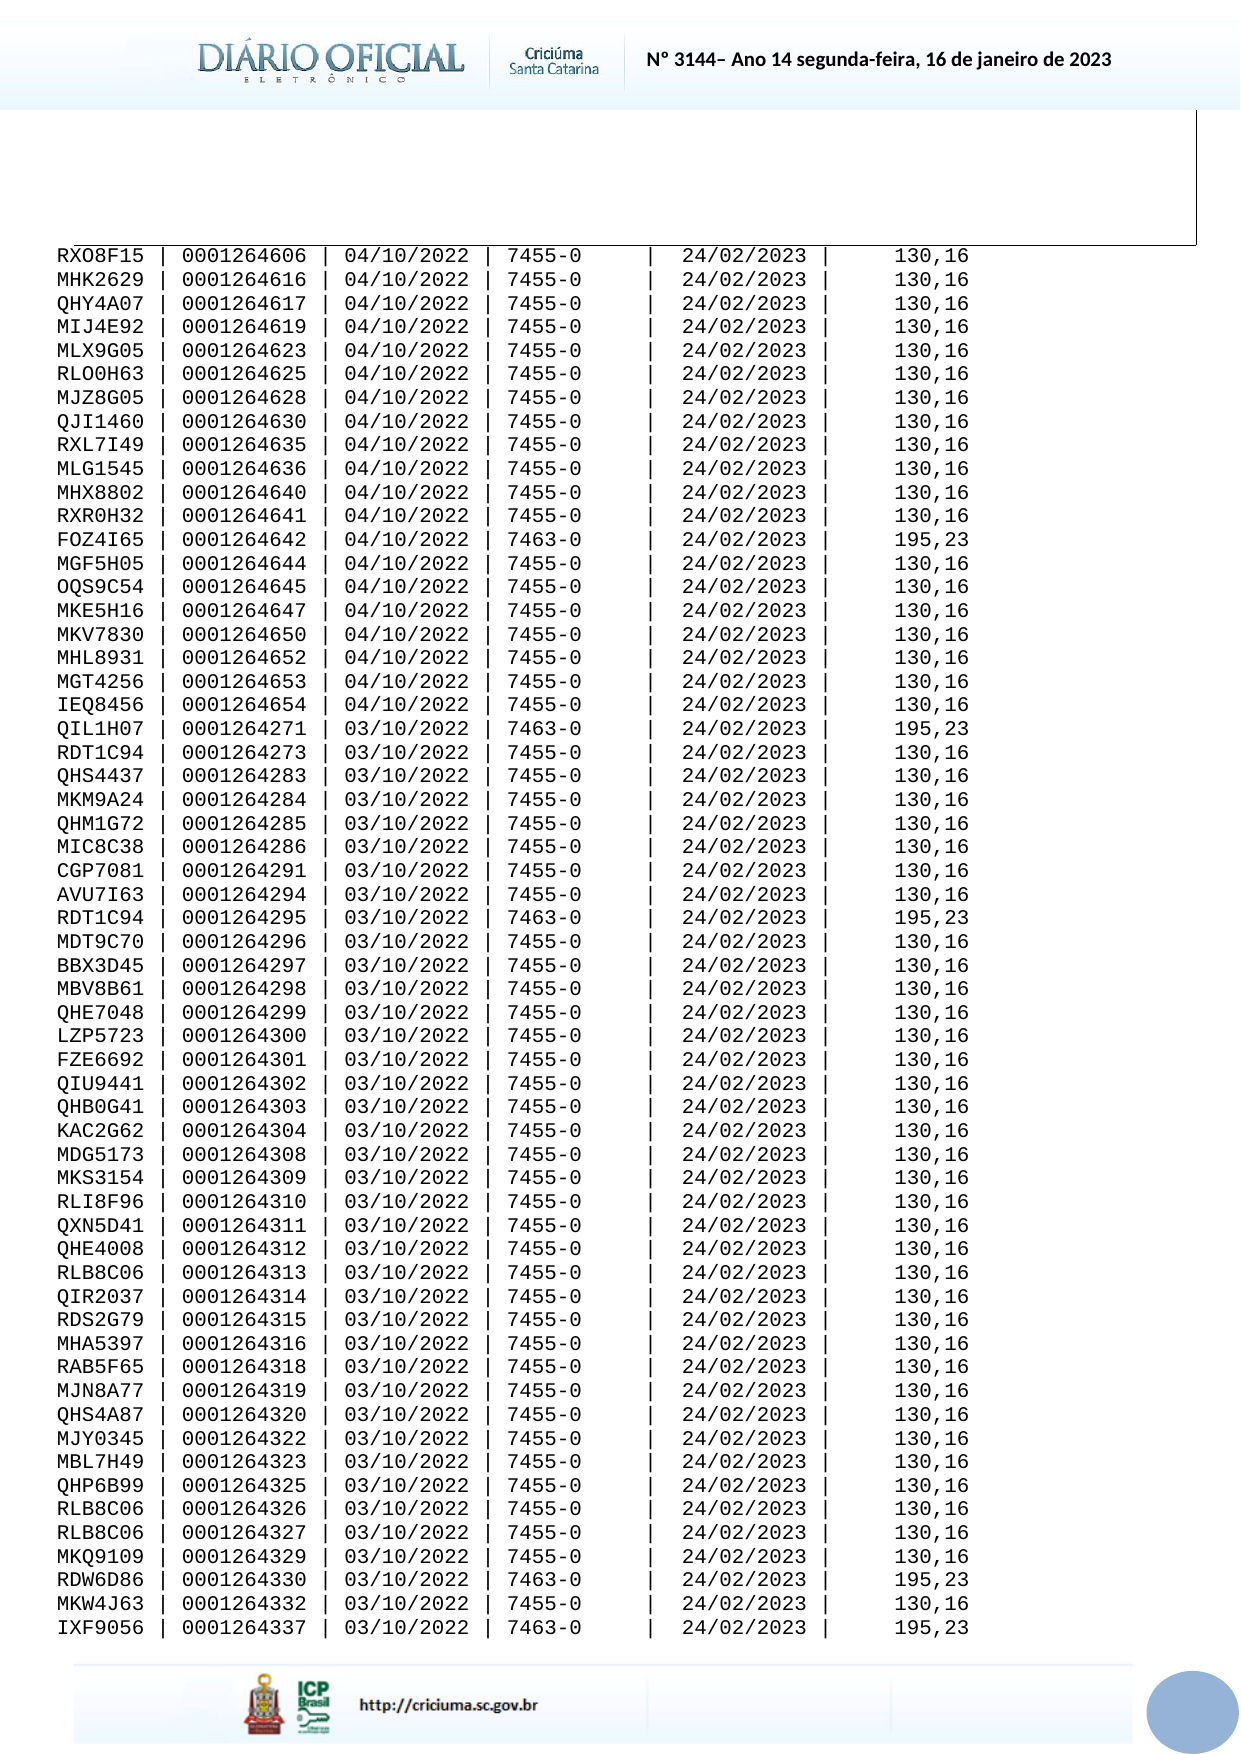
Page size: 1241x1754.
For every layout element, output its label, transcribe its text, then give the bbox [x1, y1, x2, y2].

text MLG1545 | 0001264636 | 04/10/2022 | 7455-0 | 24/02/2023 | 130,16 [44, 458, 1196, 482]
text QIU9441 | 0001264302 | 03/10/2022 | 7455-0 | 24/02/2023 | 130,16 [44, 1073, 1196, 1096]
text RLB8C06 | 0001264326 | 03/10/2022 | 7455-0 | 24/02/2023 | 130,16 [44, 1498, 1196, 1522]
text QJI1460 | 0001264630 | 04/10/2022 | 7455-0 | 24/02/2023 | 130,16 [44, 411, 1196, 434]
text LZP5723 | 0001264300 | 03/10/2022 | 7455-0 | 24/02/2023 | 130,16 [44, 1026, 1196, 1049]
text MKE5H16 | 0001264647 | 04/10/2022 | 7455-0 | 24/02/2023 | 130,16 [44, 600, 1196, 623]
text MIC8C38 | 0001264286 | 03/10/2022 | 7455-0 | 24/02/2023 | 130,16 [44, 836, 1196, 860]
text MKM9A24 | 0001264284 | 03/10/2022 | 7455-0 | 24/02/2023 | 130,16 [44, 789, 1196, 813]
text MDT9C70 | 0001264296 | 03/10/2022 | 7455-0 | 24/02/2023 | 130,16 [44, 931, 1196, 954]
text MIJ4E92 | 0001264619 | 04/10/2022 | 7455-0 | 24/02/2023 | 130,16 [44, 316, 1196, 340]
text RLB8C06 | 0001264313 | 03/10/2022 | 7455-0 | 24/02/2023 | 130,16 [44, 1262, 1196, 1286]
text MJN8A77 | 0001264319 | 03/10/2022 | 7455-0 | 24/02/2023 | 130,16 [44, 1380, 1196, 1404]
text MKQ9109 | 0001264329 | 03/10/2022 | 7455-0 | 24/02/2023 | 130,16 [44, 1546, 1196, 1569]
text QHS4A87 | 0001264320 | 03/10/2022 | 7455-0 | 24/02/2023 | 130,16 [44, 1404, 1196, 1427]
text QHY4A07 | 0001264617 | 04/10/2022 | 7455-0 | 24/02/2023 | 130,16 [44, 292, 1196, 316]
text MHX8802 | 0001264640 | 04/10/2022 | 7455-0 | 24/02/2023 | 130,16 [44, 482, 1196, 505]
text QHM1G72 | 0001264285 | 03/10/2022 | 7455-0 | 24/02/2023 | 130,16 [44, 813, 1196, 836]
text QHB0G41 | 0001264303 | 03/10/2022 | 7455-0 | 24/02/2023 | 130,16 [44, 1096, 1196, 1120]
text QIL1H07 | 0001264271 | 03/10/2022 | 7463-0 | 24/02/2023 | 195,23 [44, 718, 1196, 742]
text AVU7I63 | 0001264294 | 03/10/2022 | 7455-0 | 24/02/2023 | 130,16 [44, 884, 1196, 907]
text QHE7048 | 0001264299 | 03/10/2022 | 7455-0 | 24/02/2023 | 130,16 [44, 1002, 1196, 1026]
text RAB5F65 | 0001264318 | 03/10/2022 | 7455-0 | 24/02/2023 | 130,16 [44, 1357, 1196, 1380]
text MKW4J63 | 0001264332 | 03/10/2022 | 7455-0 | 24/02/2023 | 130,16 [44, 1593, 1196, 1617]
text MJY0345 | 0001264322 | 03/10/2022 | 7455-0 | 24/02/2023 | 130,16 [44, 1427, 1196, 1451]
text FOZ4I65 | 0001264642 | 04/10/2022 | 7463-0 | 24/02/2023 | 195,23 [44, 529, 1196, 553]
text MGT4256 | 0001264653 | 04/10/2022 | 7455-0 | 24/02/2023 | 130,16 [44, 671, 1196, 694]
text MHA5397 | 0001264316 | 03/10/2022 | 7455-0 | 24/02/2023 | 130,16 [44, 1333, 1196, 1357]
text RDS2G79 | 0001264315 | 03/10/2022 | 7455-0 | 24/02/2023 | 130,16 [44, 1309, 1196, 1333]
text IXF9056 | 0001264337 | 03/10/2022 | 7463-0 | 24/02/2023 | 195,23 [44, 1617, 1196, 1640]
text IEQ8456 | 0001264654 | 04/10/2022 | 7455-0 | 24/02/2023 | 130,16 [44, 694, 1196, 718]
text KAC2G62 | 0001264304 | 03/10/2022 | 7455-0 | 24/02/2023 | 130,16 [44, 1120, 1196, 1144]
text MJZ8G05 | 0001264628 | 04/10/2022 | 7455-0 | 24/02/2023 | 130,16 [44, 387, 1196, 411]
text QXN5D41 | 0001264311 | 03/10/2022 | 7455-0 | 24/02/2023 | 130,16 [44, 1215, 1196, 1238]
text MHK2629 | 0001264616 | 04/10/2022 | 7455-0 | 24/02/2023 | 130,16 [44, 269, 1196, 292]
text MGF5H05 | 0001264644 | 04/10/2022 | 7455-0 | 24/02/2023 | 130,16 [44, 553, 1196, 576]
text MDG5173 | 0001264308 | 03/10/2022 | 7455-0 | 24/02/2023 | 130,16 [44, 1144, 1196, 1167]
text QHE4008 | 0001264312 | 03/10/2022 | 7455-0 | 24/02/2023 | 130,16 [44, 1238, 1196, 1262]
text RDT1C94 | 0001264295 | 03/10/2022 | 7463-0 | 24/02/2023 | 195,23 [44, 907, 1196, 931]
text QHS4437 | 0001264283 | 03/10/2022 | 7455-0 | 24/02/2023 | 130,16 [44, 765, 1196, 789]
text MKS3154 | 0001264309 | 03/10/2022 | 7455-0 | 24/02/2023 | 130,16 [44, 1167, 1196, 1191]
text FZE6692 | 0001264301 | 03/10/2022 | 7455-0 | 24/02/2023 | 130,16 [44, 1049, 1196, 1073]
text OQS9C54 | 0001264645 | 04/10/2022 | 7455-0 | 24/02/2023 | 130,16 [44, 576, 1196, 600]
text RLI8F96 | 0001264310 | 03/10/2022 | 7455-0 | 24/02/2023 | 130,16 [44, 1191, 1196, 1215]
text MHL8931 | 0001264652 | 04/10/2022 | 7455-0 | 24/02/2023 | 130,16 [44, 647, 1196, 671]
text MBV8B61 | 0001264298 | 03/10/2022 | 7455-0 | 24/02/2023 | 130,16 [44, 978, 1196, 1002]
text MKV7830 | 0001264650 | 04/10/2022 | 7455-0 | 24/02/2023 | 130,16 [44, 623, 1196, 647]
text CGP7081 | 0001264291 | 03/10/2022 | 7455-0 | 24/02/2023 | 130,16 [44, 860, 1196, 884]
text MBL7H49 | 0001264323 | 03/10/2022 | 7455-0 | 24/02/2023 | 130,16 [44, 1451, 1196, 1475]
text MLX9G05 | 0001264623 | 04/10/2022 | 7455-0 | 24/02/2023 | 130,16 [44, 340, 1196, 363]
text QHP6B99 | 0001264325 | 03/10/2022 | 7455-0 | 24/02/2023 | 130,16 [44, 1475, 1196, 1498]
text RLB8C06 | 0001264327 | 03/10/2022 | 7455-0 | 24/02/2023 | 130,16 [44, 1522, 1196, 1546]
text RDT1C94 | 0001264273 | 03/10/2022 | 7455-0 | 24/02/2023 | 130,16 [44, 742, 1196, 765]
text RXR0H32 | 0001264641 | 04/10/2022 | 7455-0 | 24/02/2023 | 130,16 [44, 505, 1196, 529]
text QIR2037 | 0001264314 | 03/10/2022 | 7455-0 | 24/02/2023 | 130,16 [44, 1286, 1196, 1309]
text RXO8F15 | 0001264606 | 04/10/2022 | 7455-0 | 24/02/2023 | 130,16 [44, 245, 1196, 269]
text RLO0H63 | 0001264625 | 04/10/2022 | 7455-0 | 24/02/2023 | 130,16 [44, 363, 1196, 387]
text RXL7I49 | 0001264635 | 04/10/2022 | 7455-0 | 24/02/2023 | 130,16 [44, 434, 1196, 458]
text RDW6D86 | 0001264330 | 03/10/2022 | 7463-0 | 24/02/2023 | 195,23 [44, 1569, 1196, 1593]
text BBX3D45 | 0001264297 | 03/10/2022 | 7455-0 | 24/02/2023 | 130,16 [44, 954, 1196, 978]
